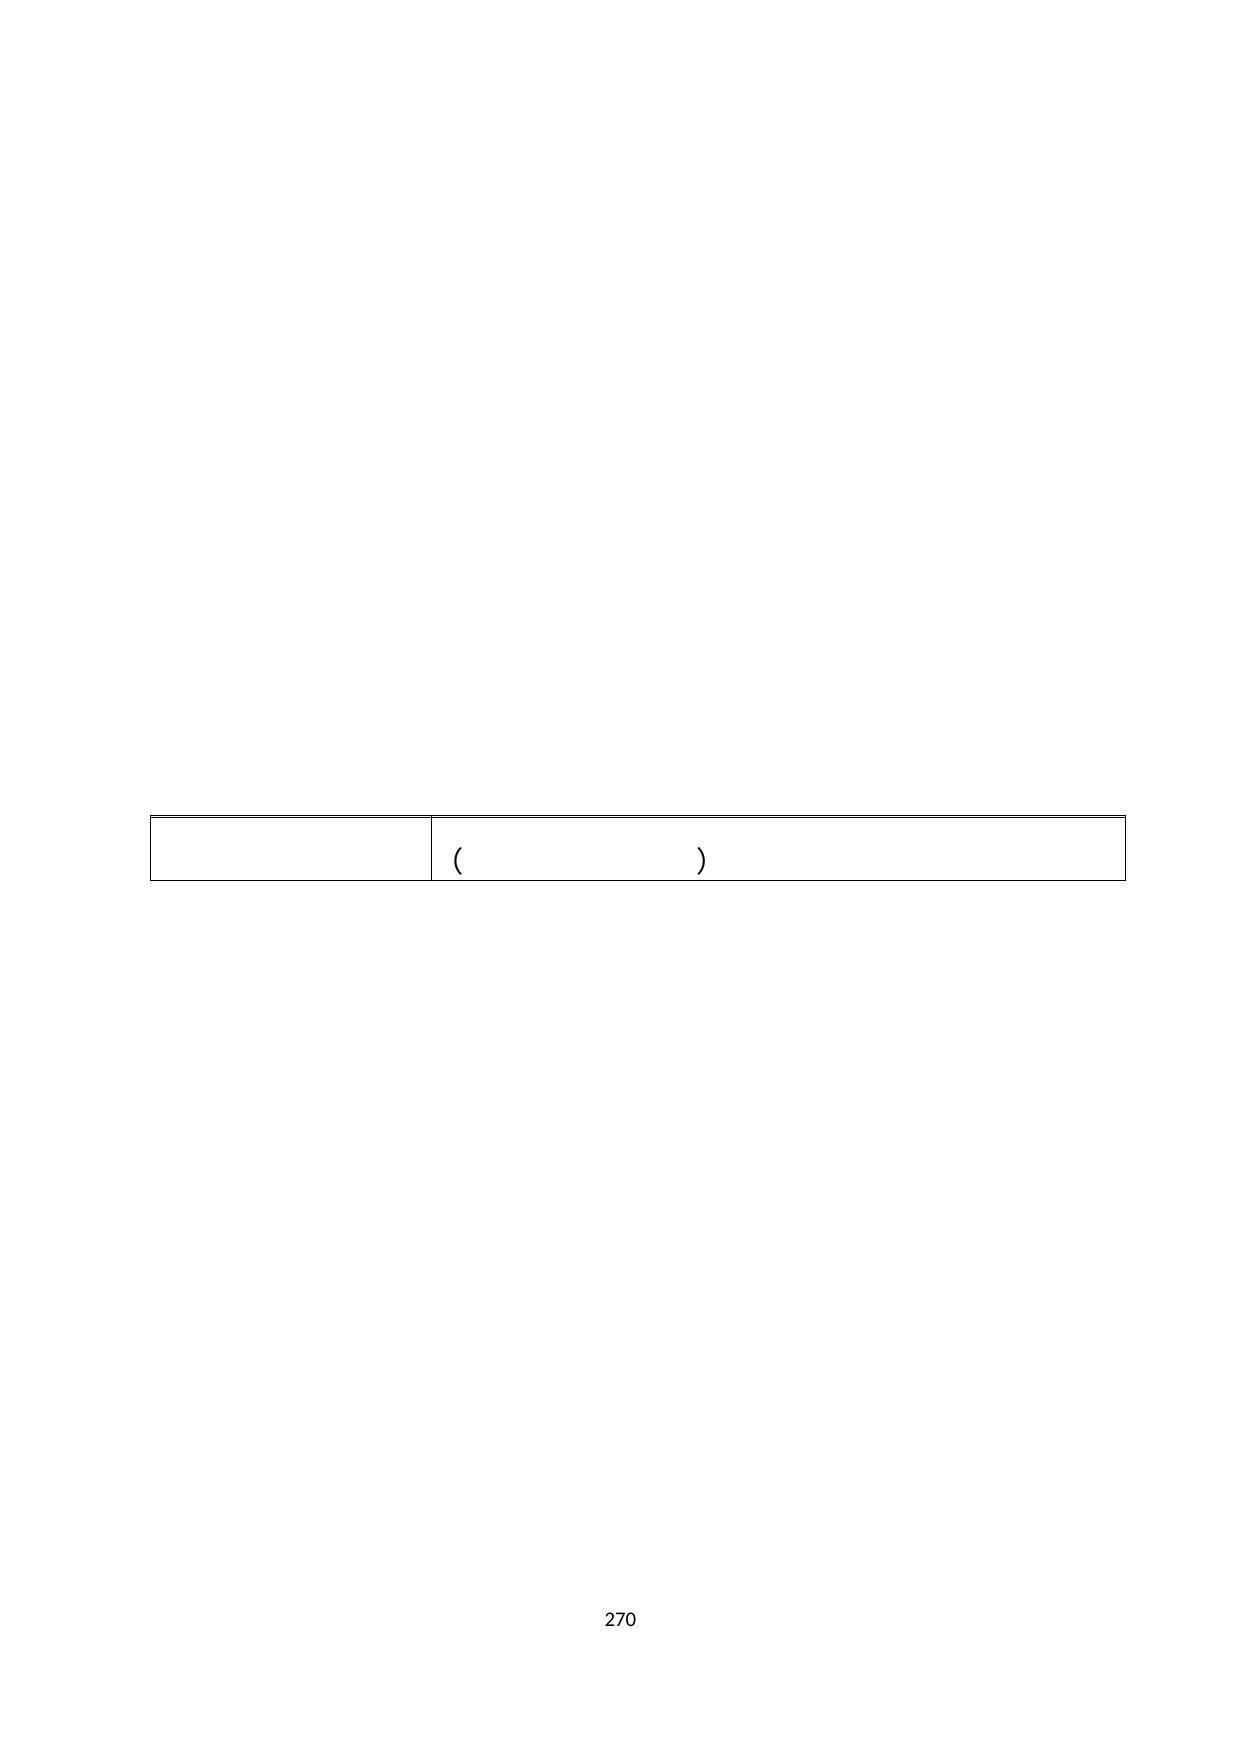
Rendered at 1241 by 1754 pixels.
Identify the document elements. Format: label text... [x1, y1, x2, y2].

table_cell [151, 818, 431, 880]
table_cell （ ） [432, 818, 1125, 880]
